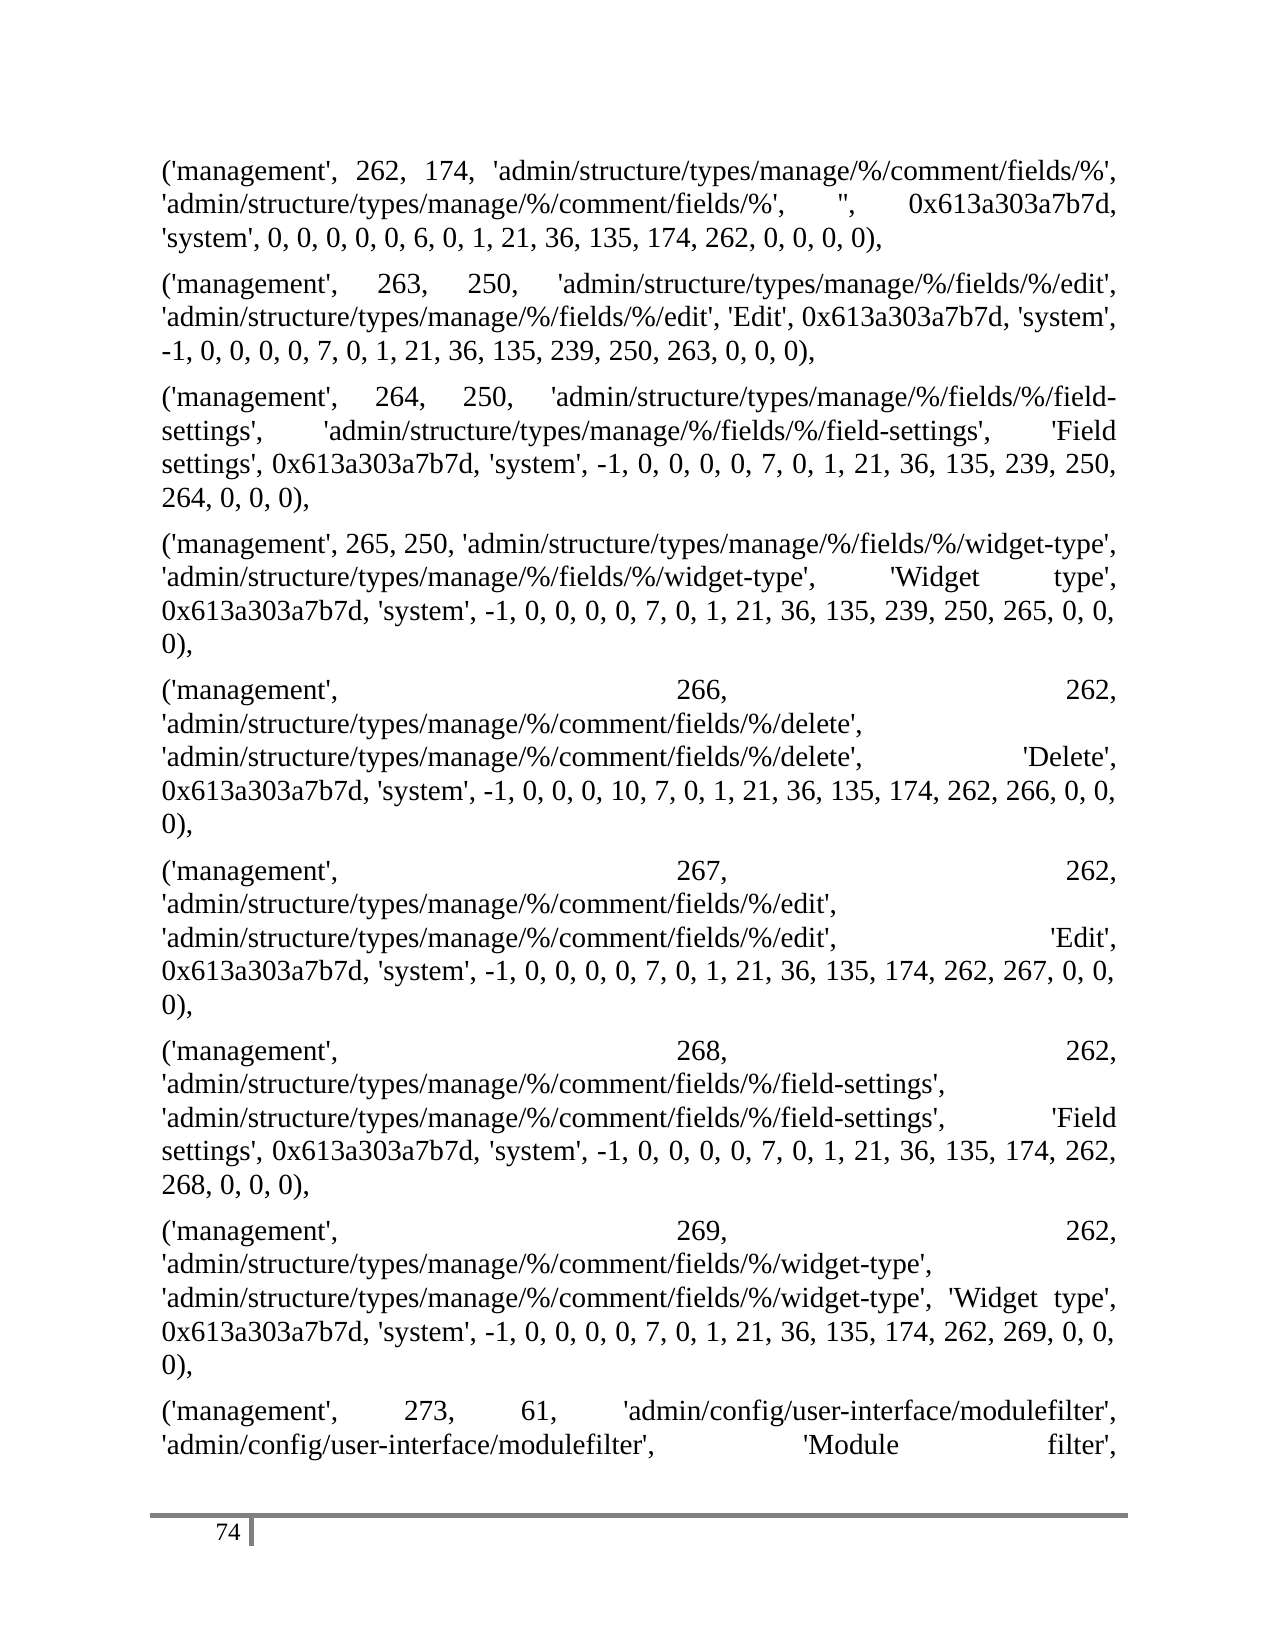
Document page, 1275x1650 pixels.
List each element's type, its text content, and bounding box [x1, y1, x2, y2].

text ('management', 267, 262, 'admin/structure/types/manage/%/comment/fields/%/edit', 'admin/structure/types/manage/%/comment/fields/%/edit', 'Edit', 0x613a303a7b7d, 'system', -1, 0, 0, 0, 0, 7, 0, 1, 21, 36, 135, 174, 262, 267, 0, 0, 0), [161, 853, 1117, 1020]
text ('management', 263, 250, 'admin/structure/types/manage/%/fields/%/edit', 'admin/structure/types/manage/%/fields/%/edit', 'Edit', 0x613a303a7b7d, 'system', -1, 0, 0, 0, 0, 7, 0, 1, 21, 36, 135, 239, 250, 263, 0, 0, 0), [161, 266, 1117, 367]
text ('management', 266, 262, 'admin/structure/types/manage/%/comment/fields/%/delete', 'admin/structure/types/manage/%/comment/fields/%/delete', 'Delete', 0x613a303a7b7d, 'system', -1, 0, 0, 0, 10, 7, 0, 1, 21, 36, 135, 174, 262, 266, 0, 0, 0), [161, 672, 1117, 840]
text ('management', 264, 250, 'admin/structure/types/manage/%/fields/%/field-settings', 'admin/structure/types/manage/%/fields/%/field-settings', 'Field settings', 0x613a303a7b7d, 'system', -1, 0, 0, 0, 0, 7, 0, 1, 21, 36, 135, 239, 250, 264, 0, 0, 0), [161, 379, 1117, 513]
text ('management', 265, 250, 'admin/structure/types/manage/%/fields/%/widget-type', 'admin/structure/types/manage/%/fields/%/widget-type', 'Widget type', 0x613a303a7b7d, 'system', -1, 0, 0, 0, 0, 7, 0, 1, 21, 36, 135, 239, 250, 265, 0, 0, 0), [161, 526, 1117, 660]
text ('management', 273, 61, 'admin/config/user-interface/modulefilter', 'admin/config/user-interface/modulefilter', 'Module filter', [161, 1393, 1117, 1460]
text ('management', 269, 262, 'admin/structure/types/manage/%/comment/fields/%/widget-type', 'admin/structure/types/manage/%/comment/fields/%/widget-type', 'Widget type', 0x613a303a7b7d, 'system', -1, 0, 0, 0, 0, 7, 0, 1, 21, 36, 135, 174, 262, 269, 0, 0, 0), [161, 1213, 1117, 1381]
text ('management', 268, 262, 'admin/structure/types/manage/%/comment/fields/%/field-settings', 'admin/structure/types/manage/%/comment/fields/%/field-settings', 'Field settings', 0x613a303a7b7d, 'system', -1, 0, 0, 0, 0, 7, 0, 1, 21, 36, 135, 174, 262, 268, 0, 0, 0), [161, 1033, 1117, 1201]
text ('management', 262, 174, 'admin/structure/types/manage/%/comment/fields/%', 'admin/structure/types/manage/%/comment/fields/%', '', 0x613a303a7b7d, 'system', 0, 0, 0, 0, 0, 6, 0, 1, 21, 36, 135, 174, 262, 0, 0, 0, 0), [161, 153, 1117, 253]
